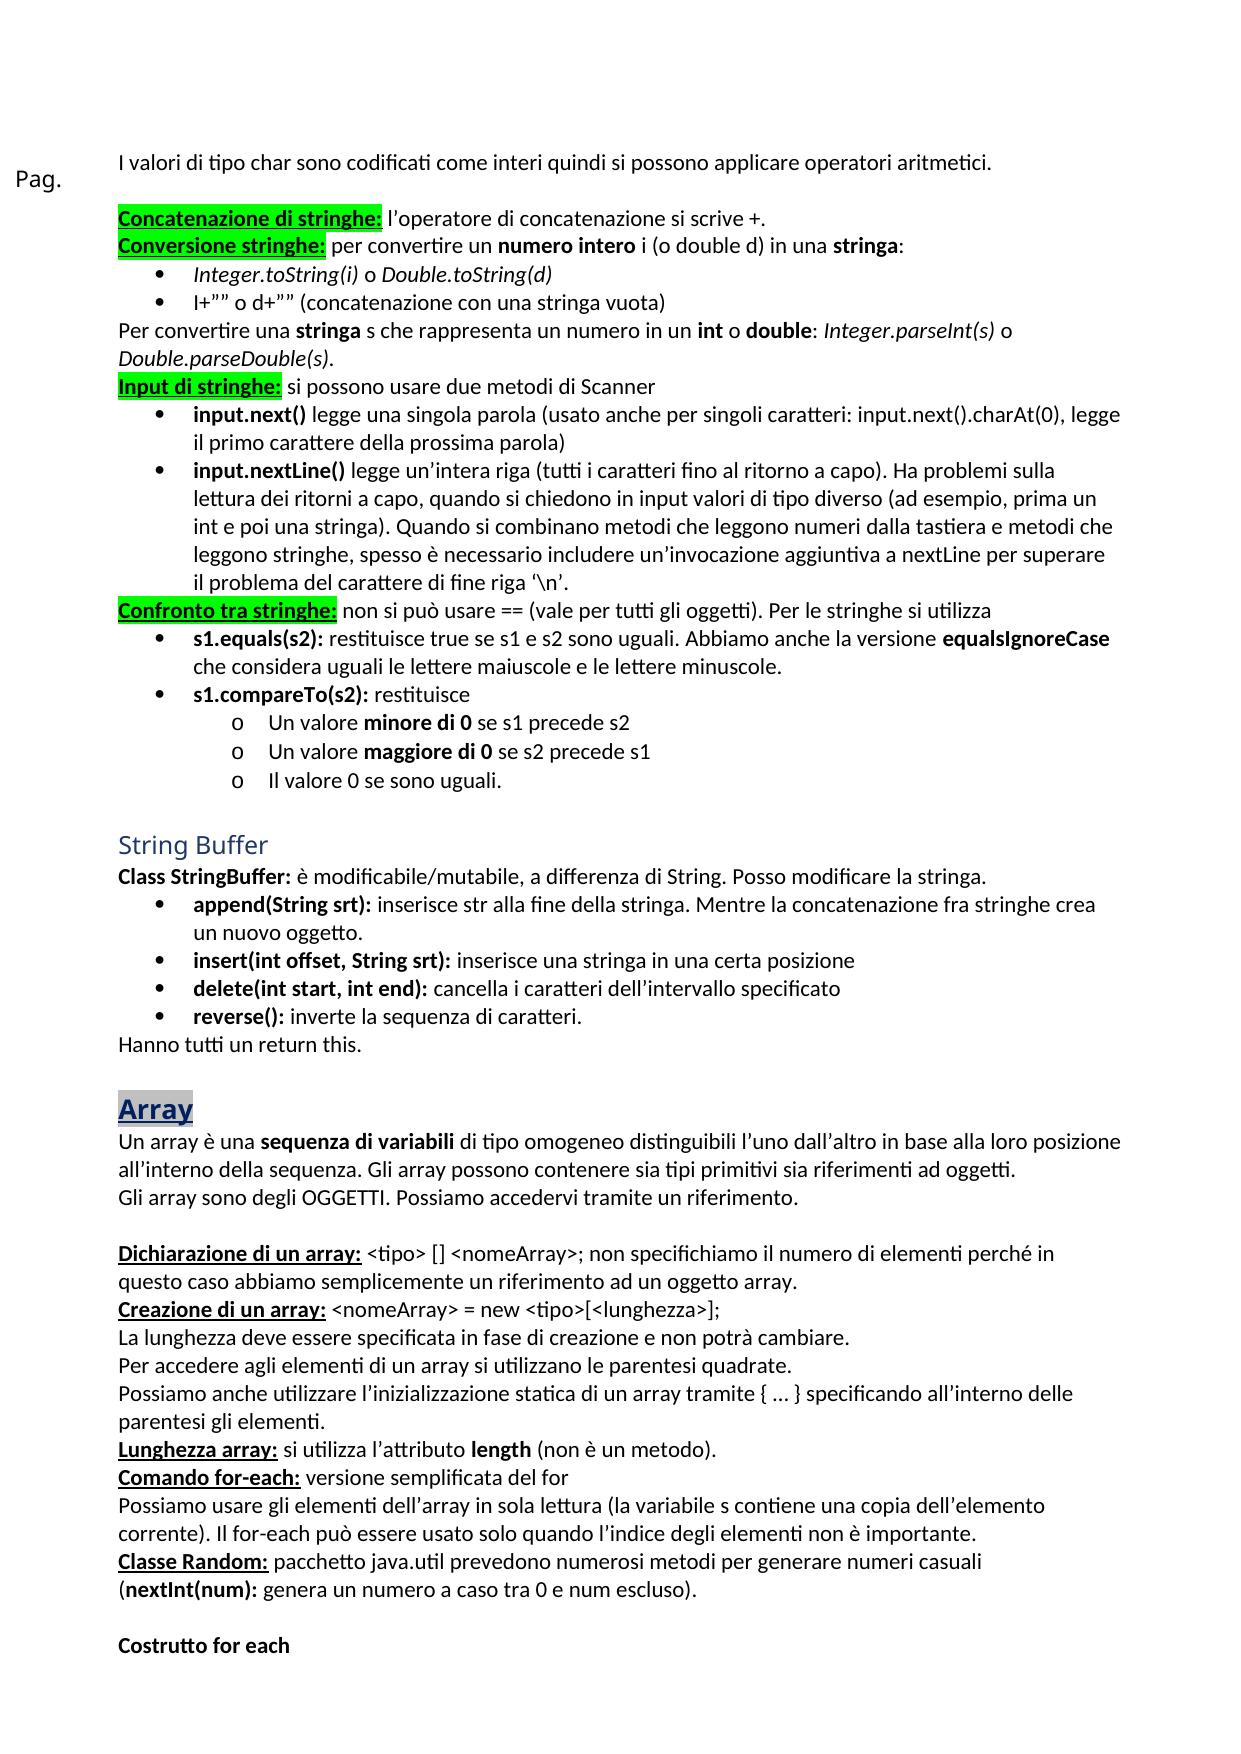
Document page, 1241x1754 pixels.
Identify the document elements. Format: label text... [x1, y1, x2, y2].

text Hanno tutti un return this. [118, 1030, 1122, 1058]
text Input di stringhe: si possono usare due metodi di Scanner [118, 372, 1122, 400]
text Comando for-each: versione semplificata del for [118, 1463, 1122, 1491]
text Classe Random: pacchetto java.util prevedono numerosi metodi per generare numeri casuali (nextInt(num): genera un numero a caso tra 0 e num escluso). [118, 1547, 1122, 1603]
text I valori di tipo char sono codificati come interi quindi si possono applicare operatori aritmetici. [118, 148, 1122, 176]
text Creazione di un array: <nomeArray> = new <tipo>[<lunghezza>]; [118, 1295, 1122, 1323]
list Un valore maggiore di 0 se s2 precede s1 [231, 737, 1122, 766]
list I+”” o d+”” (concatenazione con una stringa vuota) [156, 288, 1122, 316]
subtitle String Buffer [118, 828, 1122, 862]
list input.nextLine() legge un’intera riga (tutti i caratteri fino al ritorno a capo). Ha problemi sulla lettura dei ritorni a capo, quando si chiedono in input valori di tipo diverso (ad esempio, prima un int e poi una stringa). Quando si combinano metodi che leggono numeri dalla tastiera e metodi che leggono stringhe, spesso è necessario includere un’invocazione aggiuntiva a nextLine per superare il problema del carattere di fine riga ‘\n’. [156, 456, 1122, 596]
text Possiamo anche utilizzare l’inizializzazione statica di un array tramite { … } specificando all’interno delle parentesi gli elementi. [118, 1379, 1122, 1435]
list input.next() legge una singola parola (usato anche per singoli caratteri: input.next().charAt(0), legge il primo carattere della prossima parola) [156, 400, 1122, 456]
list Il valore 0 se sono uguali. [231, 766, 1122, 796]
list reverse(): inverte la sequenza di caratteri. [156, 1002, 1122, 1030]
text Lunghezza array: si utilizza l’attributo length (non è un metodo). [118, 1435, 1122, 1463]
list s1.compareTo(s2): restituisce [156, 680, 1122, 708]
text Conversione stringhe: per convertire un numero intero i (o double d) in una stringa: [118, 232, 1122, 260]
list append(String srt): inserisce str alla fine della stringa. Mentre la concatenazione fra stringhe crea un nuovo oggetto. [156, 890, 1122, 946]
text Per accedere agli elementi di un array si utilizzano le parentesi quadrate. [118, 1351, 1122, 1379]
text Dichiarazione di un array: <tipo> [] <nomeArray>; non specifichiamo il numero di elementi perché in questo caso abbiamo semplicemente un riferimento ad un oggetto array. [118, 1239, 1122, 1295]
list insert(int offset, String srt): inserisce una stringa in una certa posizione [156, 946, 1122, 974]
list Un valore minore di 0 se s1 precede s2 [231, 708, 1122, 737]
list delete(int start, int end): cancella i caratteri dell’intervallo specificato [156, 974, 1122, 1002]
text Un array è una sequenza di variabili di tipo omogeneo distinguibili l’uno dall’altro in base alla loro posizione all’interno della sequenza. Gli array possono contenere sia tipi primitivi sia riferimenti ad oggetti. [118, 1127, 1122, 1183]
text La lunghezza deve essere specificata in fase di creazione e non potrà cambiare. [118, 1323, 1122, 1351]
text Class StringBuffer: è modificabile/mutabile, a differenza di String. Posso modificare la stringa. [118, 862, 1122, 890]
subtitle Array [118, 1090, 1122, 1127]
text Confronto tra stringhe: non si può usare == (vale per tutti gli oggetti). Per le stringhe si utilizza [118, 596, 1122, 624]
text Concatenazione di stringhe: l’operatore di concatenazione si scrive +. [118, 204, 1122, 232]
list s1.equals(s2): restituisce true se s1 e s2 sono uguali. Abbiamo anche la versione equalsIgnoreCase che considera uguali le lettere maiuscole e le lettere minuscole. [156, 624, 1122, 680]
text Possiamo usare gli elementi dell’array in sola lettura (la variabile s contiene una copia dell’elemento corrente). Il for-each può essere usato solo quando l’indice degli elementi non è importante. [118, 1491, 1122, 1547]
list Integer.toString(i) o Double.toString(d) [156, 260, 1122, 288]
text Costrutto for each [118, 1631, 1122, 1659]
text Per convertire una stringa s che rappresenta un numero in un int o double: Integer.parseInt(s) o Double.parseDouble(s). [118, 316, 1122, 372]
text Gli array sono degli OGGETTI. Possiamo accedervi tramite un riferimento. [118, 1183, 1122, 1211]
